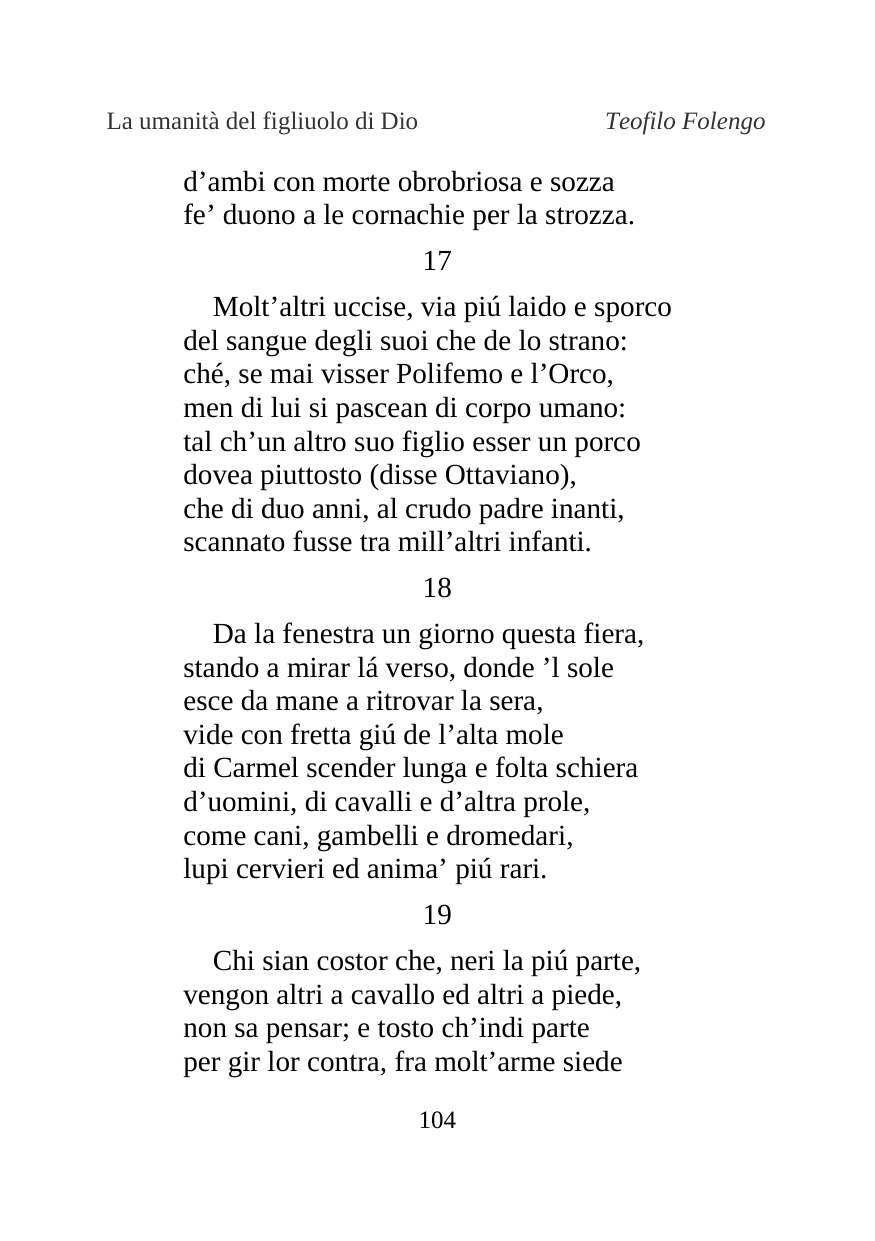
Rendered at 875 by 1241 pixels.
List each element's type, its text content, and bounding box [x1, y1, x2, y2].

text 17 [106, 243, 768, 277]
text d’ambi con morte obrobriosa e sozza fe’ duono a le cornachie per la strozza. [183, 164, 768, 231]
text 19 [106, 897, 768, 931]
text Da la fenestra un giorno questa fiera, stando a mirar lá verso, donde ’l sole esce da mane a ritrovar la sera, vide con fretta giú de l’alta mole di Carmel scender lunga e folta schiera d’uomini, di cavalli e d’altra prole, come cani, gambelli e dromedari, lupi cervieri ed anima’ piú rari. [183, 616, 768, 885]
text Chi sian costor che, neri la piú parte, vengon altri a cavallo ed altri a piede, non sa pensar; e tosto ch’indi parte per gir lor contra, fra molt’arme siede [183, 943, 768, 1077]
text Molt’altri uccise, via piú laido e sporco del sangue degli suoi che de lo strano: ché, se mai visser Polifemo e l’Orco, men di lui si pascean di corpo umano: tal ch’un altro suo figlio esser un porco dovea piuttosto (disse Ottaviano), che di duo anni, al crudo padre inanti, scannato fusse tra mill’altri infanti. [183, 289, 768, 558]
text 18 [106, 570, 768, 604]
